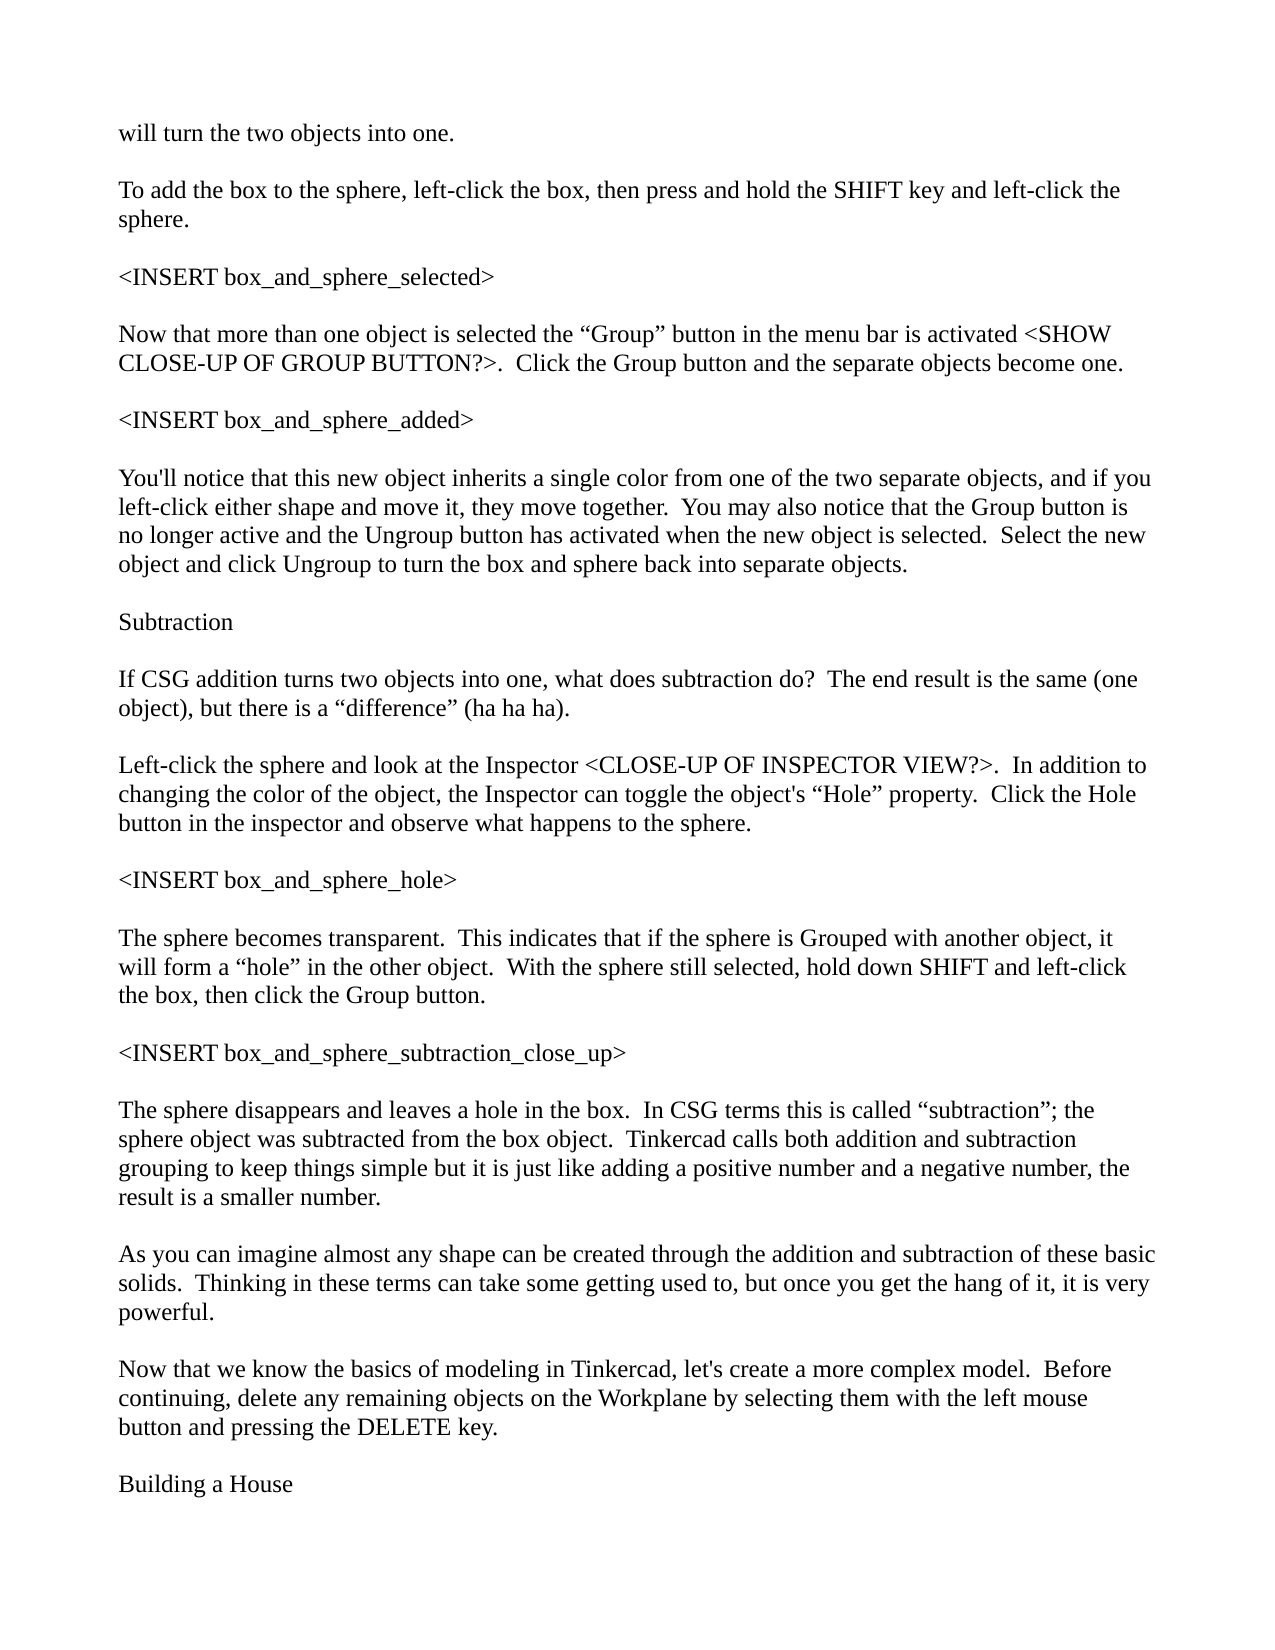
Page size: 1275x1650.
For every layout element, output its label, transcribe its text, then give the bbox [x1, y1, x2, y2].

text As you can imagine almost any shape can be created through the addition and subtraction of these basic solids. Thinking in these terms can take some getting used to, but once you get the hang of it, it is very powerful. [118, 1239, 1157, 1326]
text If CSG addition turns two objects into one, what does subtraction do? The end result is the same (one object), but there is a “difference” (ha ha ha). [118, 664, 1157, 722]
text will turn the two objects into one. [118, 118, 1157, 147]
text <INSERT box_and_sphere_subtraction_close_up> [118, 1038, 1157, 1067]
text You'll notice that this new object inherits a single color from one of the two separate objects, and if you left-click either shape and move it, they move together. You may also notice that the Group button is no longer active and the Ungroup button has activated when the new object is selected. Select the new object and click Ungroup to turn the box and sphere back into separate objects. [118, 463, 1157, 578]
text Subtraction [118, 607, 1157, 636]
text Left-click the sphere and look at the Inspector <CLOSE-UP OF INSPECTOR VIEW?>. In addition to changing the color of the object, the Inspector can toggle the object's “Hole” property. Click the Hole button in the inspector and observe what happens to the sphere. [118, 751, 1157, 837]
text Now that we know the basics of modeling in Tinkercad, let's create a more complex model. Before continuing, delete any remaining objects on the Workplane by selecting them with the left mouse button and pressing the DELETE key. [118, 1354, 1157, 1441]
text <INSERT box_and_sphere_selected> [118, 262, 1157, 291]
text <INSERT box_and_sphere_added> [118, 406, 1157, 434]
text <INSERT box_and_sphere_hole> [118, 866, 1157, 894]
text To add the box to the sphere, left-click the box, then press and hold the SHIFT key and left-click the sphere. [118, 176, 1157, 233]
text Now that more than one object is selected the “Group” button in the menu bar is activated <SHOW CLOSE-UP OF GROUP BUTTON?>. Click the Group button and the separate objects become one. [118, 319, 1157, 377]
text Building a House [118, 1469, 1157, 1498]
text The sphere disappears and leaves a hole in the box. In CSG terms this is called “subtraction”; the sphere object was subtracted from the box object. Tinkercad calls both addition and subtraction grouping to keep things simple but it is just like adding a positive number and a negative number, the result is a smaller number. [118, 1096, 1157, 1211]
text The sphere becomes transparent. This indicates that if the sphere is Grouped with another object, it will form a “hole” in the other object. With the sphere still selected, hold down SHIFT and left-click the box, then click the Group button. [118, 923, 1157, 1009]
